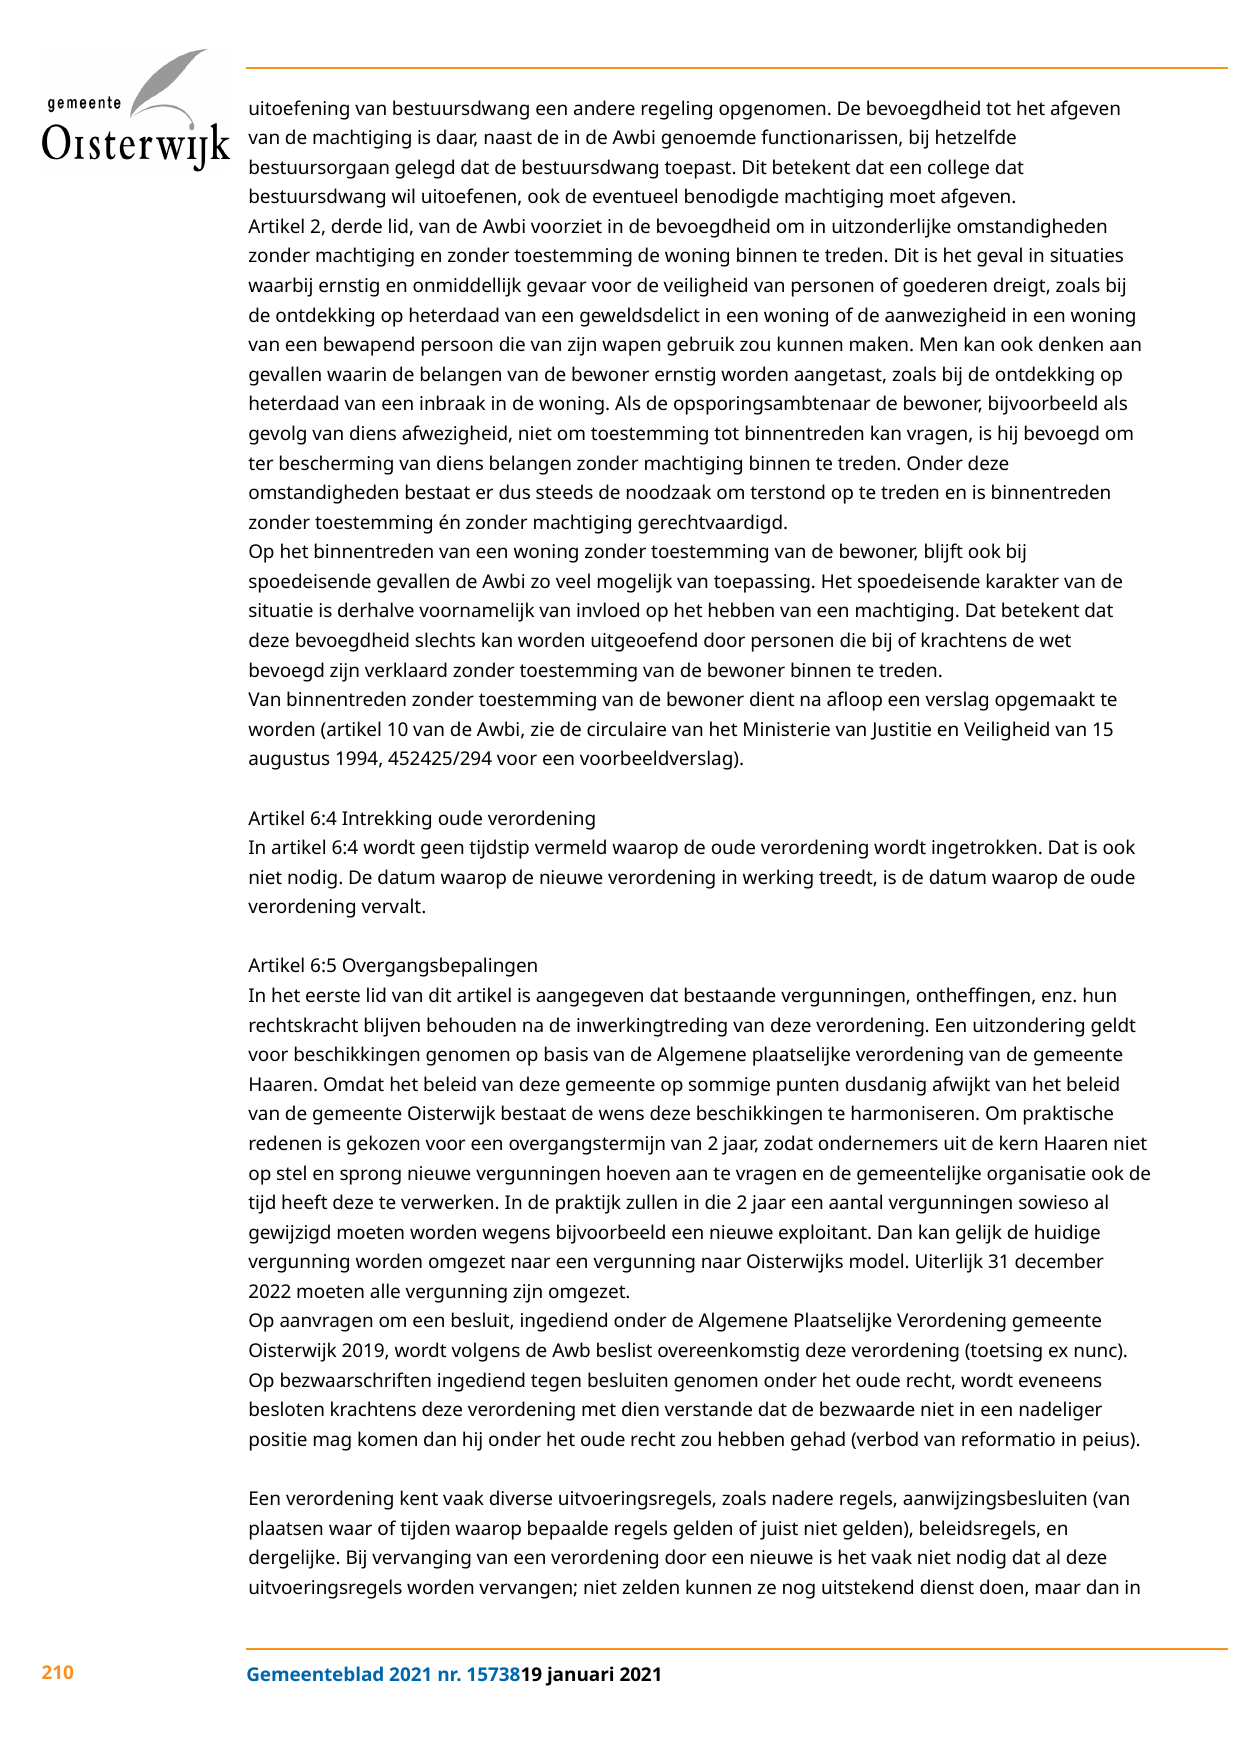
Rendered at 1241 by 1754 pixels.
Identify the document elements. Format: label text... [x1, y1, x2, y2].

text uitoefening van bestuursdwang een andere regeling opgenomen. De bevoegdheid tot het afgeven van de machtiging is daar, naast de in de Awbi genoemde functionarissen, bij hetzelfde bestuursorgaan gelegd dat de bestuursdwang toepast. Dit betekent dat een college dat bestuursdwang wil uitoefenen, ook de eventueel benodigde machtiging moet afgeven. [248, 95, 1152, 209]
picture [41, 47, 231, 172]
text Artikel 2, derde lid, van de Awbi voorziet in de bevoegdheid om in uitzonderlijke omstandigheden zonder machtiging en zonder toestemming de woning binnen te treden. Dit is het geval in situaties waarbij ernstig en onmiddellijk gevaar voor de veiligheid van personen of goederen dreigt, zoals bij de ontdekking op heterdaad van een geweldsdelict in een woning of de aanwezigheid in een woning van een bewapend persoon die van zijn wapen gebruik zou kunnen maken. Men kan ook denken aan gevallen waarin de belangen van de bewoner ernstig worden aangetast, zoals bij de ontdekking op heterdaad van een inbraak in de woning. Als de opsporingsambtenaar de bewoner, bijvoorbeeld als gevolg van diens afwezigheid, niet om toestemming tot binnentreden kan vragen, is hij bevoegd om ter bescherming van diens belangen zonder machtiging binnen te treden. Onder deze omstandigheden bestaat er dus steeds de noodzaak om terstond op te treden en is binnentreden zonder toestemming én zonder machtiging gerechtvaardigd. [248, 213, 1152, 535]
text Artikel 6:5 Overgangsbepalingen [248, 953, 1152, 978]
text In het eerste lid van dit artikel is aangegeven dat bestaande vergunningen, ontheffingen, enz. hun rechtskracht blijven behouden na de inwerkingtreding van deze verordening. Een uitzondering geldt voor beschikkingen genomen op basis van de Algemene plaatselijke verordening van de gemeente Haaren. Omdat het beleid van deze gemeente op sommige punten dusdanig afwijkt van het beleid van de gemeente Oisterwijk bestaat de wens deze beschikkingen te harmoniseren. Om praktische redenen is gekozen voor een overgangstermijn van 2 jaar, zodat ondernemers uit de kern Haaren niet op stel en sprong nieuwe vergunningen hoeven aan te vragen en de gemeentelijke organisatie ook de tijd heeft deze te verwerken. In de praktijk zullen in die 2 jaar een aantal vergunningen sowieso al gewijzigd moeten worden wegens bijvoorbeeld een nieuwe exploitant. Dan kan gelijk de huidige vergunning worden omgezet naar een vergunning naar Oisterwijks model. Uiterlijk 31 december 2022 moeten alle vergunning zijn omgezet. [248, 982, 1152, 1304]
text Op het binnentreden van een woning zonder toestemming van de bewoner, blijft ook bij spoedeisende gevallen de Awbi zo veel mogelijk van toepassing. Het spoedeisende karakter van de situatie is derhalve voornamelijk van invloed op het hebben van een machtiging. Dat betekent dat deze bevoegdheid slechts kan worden uitgeoefend door personen die bij of krachtens de wet bevoegd zijn verklaard zonder toestemming van de bewoner binnen te treden. [248, 538, 1152, 683]
text Een verordening kent vaak diverse uitvoeringsregels, zoals nadere regels, aanwijzingsbesluiten (van plaatsen waar of tijden waarop bepaalde regels gelden of juist niet gelden), beleidsregels, en dergelijke. Bij vervanging van een verordening door een nieuwe is het vaak niet nodig dat al deze uitvoeringsregels worden vervangen; niet zelden kunnen ze nog uitstekend dienst doen, maar dan in [248, 1485, 1152, 1600]
text Artikel 6:4 Intrekking oude verordening [248, 805, 1152, 831]
text Op bezwaarschriften ingediend tegen besluiten genomen onder het oude recht, wordt eveneens besloten krachtens deze verordening met dien verstande dat de bezwaarde niet in een nadeliger positie mag komen dan hij onder het oude recht zou hebben gehad (verbod van reformatio in peius). [248, 1367, 1152, 1452]
text Van binnentreden zonder toestemming van de bewoner dient na afloop een verslag opgemaakt te worden (artikel 10 van de Awbi, zie de circulaire van het Ministerie van Justitie en Veiligheid van 15 augustus 1994, 452425/294 voor een voorbeeldverslag). [248, 686, 1152, 771]
text Op aanvragen om een besluit, ingediend onder de Algemene Plaatselijke Verordening gemeente Oisterwijk 2019, wordt volgens de Awb beslist overeenkomstig deze verordening (toetsing ex nunc). [248, 1308, 1152, 1363]
text In artikel 6:4 wordt geen tijdstip vermeld waarop de oude verordening wordt ingetrokken. Dat is ook niet nodig. De datum waarop de nieuwe verordening in werking treedt, is de datum waarop de oude verordening vervalt. [248, 834, 1152, 919]
